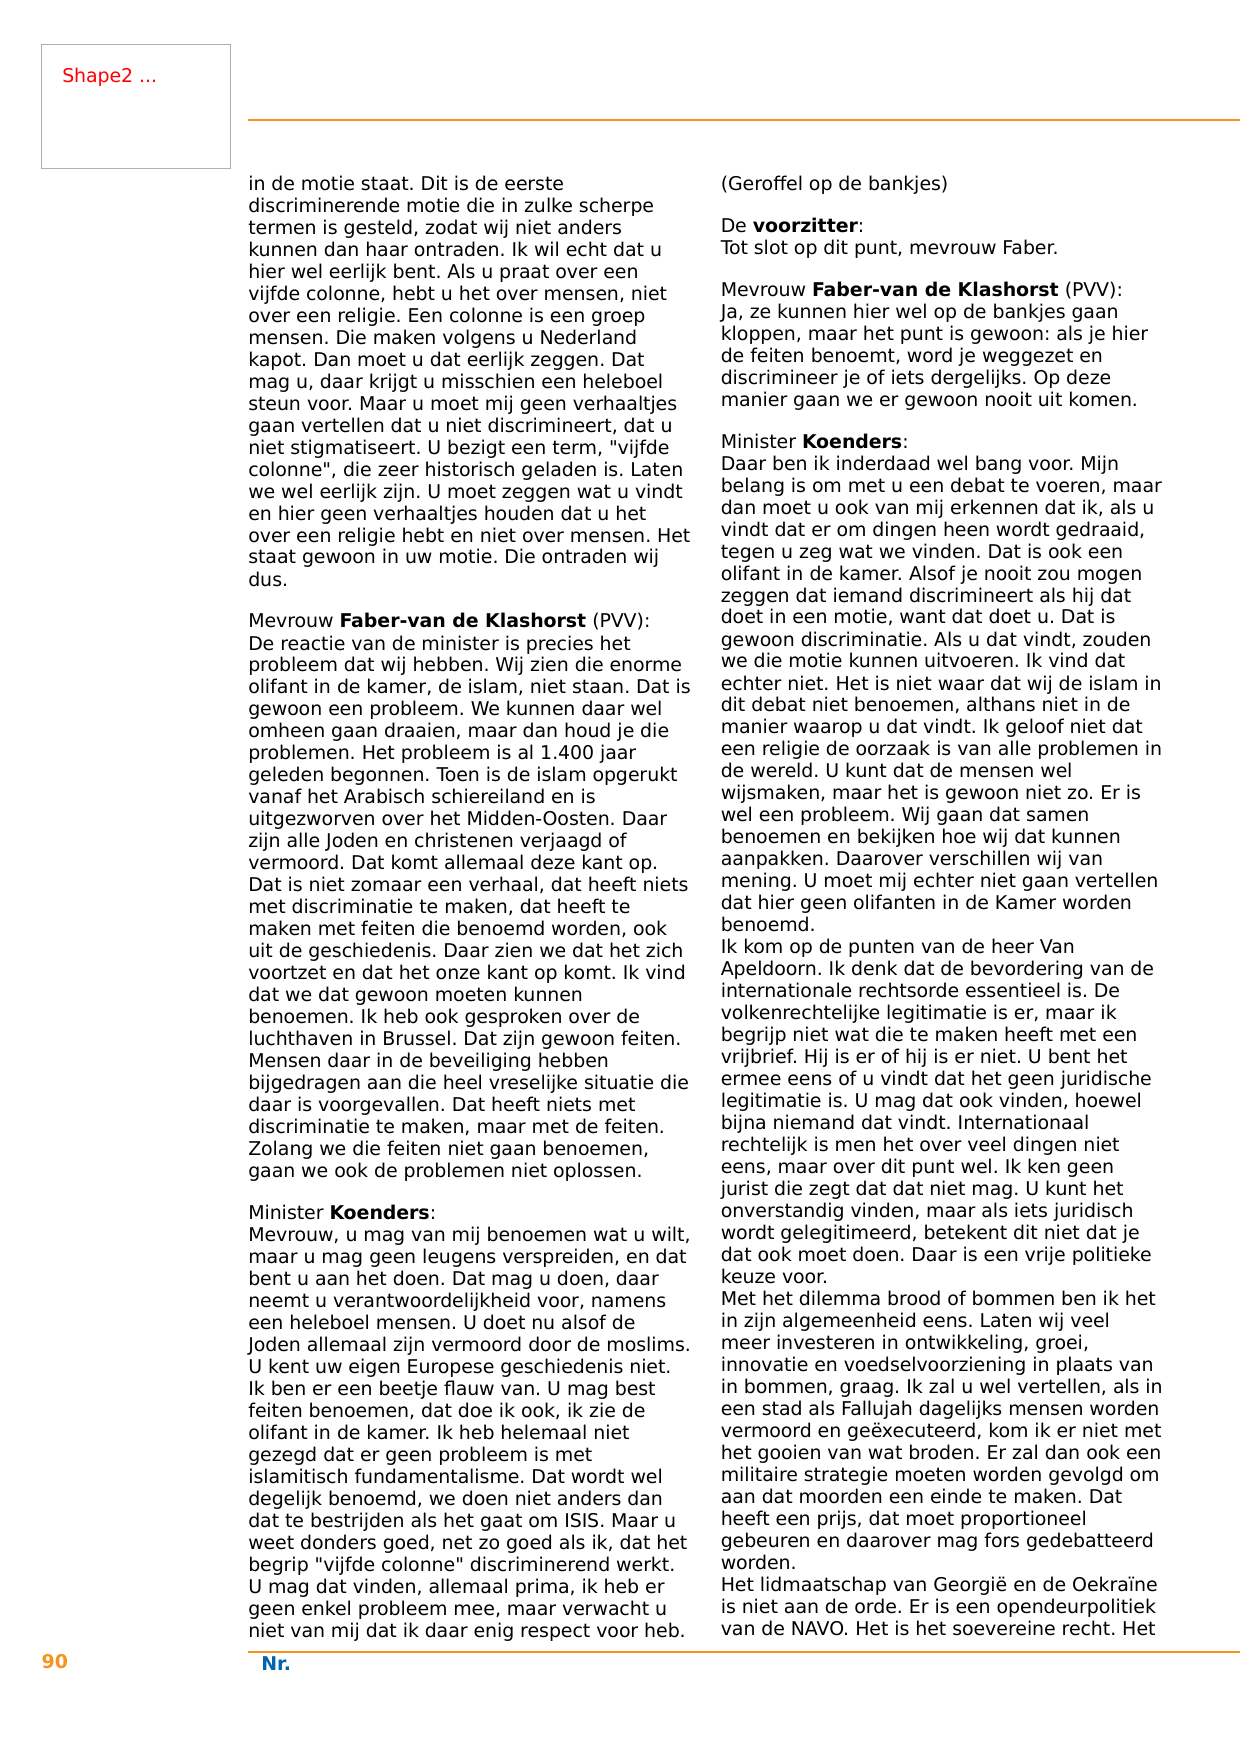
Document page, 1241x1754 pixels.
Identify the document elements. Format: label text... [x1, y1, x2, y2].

text (Geroffel op de bankjes) [721, 173, 1163, 195]
text Daar ben ik inderdaad wel bang voor. Mijn belang is om met u een debat te voeren, maar dan moet u ook van mij erkennen dat ik, als u vindt dat er om dingen heen wordt gedraaid, tegen u zeg wat we vinden. Dat is ook een olifant in de kamer. Alsof je nooit zou mogen zeggen dat iemand discrimineert als hij dat doet in een motie, want dat doet u. Dat is gewoon discriminatie. Als u dat vindt, zouden we die motie kunnen uitvoeren. Ik vind dat echter niet. Het is niet waar dat wij de islam in dit debat niet benoemen, althans niet in de manier waarop u dat vindt. Ik geloof niet dat een religie de oorzaak is van alle problemen in de wereld. U kunt dat de mensen wel wijsmaken, maar het is gewoon niet zo. Er is wel een probleem. Wij gaan dat samen benoemen en bekijken hoe wij dat kunnen aanpakken. Daarover verschillen wij van mening. U moet mij echter niet gaan vertellen dat hier geen olifanten in de Kamer worden benoemd. [721, 453, 1163, 936]
text Tot slot op dit punt, mevrouw Faber. [721, 237, 1163, 259]
text in de motie staat. Dit is de eerste discriminerende motie die in zulke scherpe termen is gesteld, zodat wij niet anders kunnen dan haar ontraden. Ik wil echt dat u hier wel eerlijk bent. Als u praat over een vijfde colonne, hebt u het over mensen, niet over een religie. Een colonne is een groep mensen. Die maken volgens u Nederland kapot. Dan moet u dat eerlijk zeggen. Dat mag u, daar krijgt u misschien een heleboel steun voor. Maar u moet mij geen verhaaltjes gaan vertellen dat u niet discrimineert, dat u niet stigmatiseert. U bezigt een term, "vijfde colonne", die zeer historisch geladen is. Laten we wel eerlijk zijn. U moet zeggen wat u vindt en hier geen verhaaltjes houden dat u het over een religie hebt en niet over mensen. Het staat gewoon in uw motie. Die ontraden wij dus. [248, 173, 691, 590]
text Mevrouw Faber-van de Klashorst (PVV): [721, 279, 1163, 301]
text De reactie van de minister is precies het probleem dat wij hebben. Wij zien die enorme olifant in de kamer, de islam, niet staan. Dat is gewoon een probleem. We kunnen daar wel omheen gaan draaien, maar dan houd je die problemen. Het probleem is al 1.400 jaar geleden begonnen. Toen is de islam opgerukt vanaf het Arabisch schiereiland en is uitgezworven over het Midden-Oosten. Daar zijn alle Joden en christenen verjaagd of vermoord. Dat komt allemaal deze kant op. Dat is niet zomaar een verhaal, dat heeft niets met discriminatie te maken, dat heeft te maken met feiten die benoemd worden, ook uit de geschiedenis. Daar zien we dat het zich voortzet en dat het onze kant op komt. Ik vind dat we dat gewoon moeten kunnen benoemen. Ik heb ook gesproken over de luchthaven in Brussel. Dat zijn gewoon feiten. Mensen daar in de beveiliging hebben bijgedragen aan die heel vreselijke situatie die daar is voorgevallen. Dat heeft niets met discriminatie te maken, maar met de feiten. Zolang we die feiten niet gaan benoemen, gaan we ook de problemen niet oplossen. [248, 632, 691, 1182]
text Mevrouw, u mag van mij benoemen wat u wilt, maar u mag geen leugens verspreiden, en dat bent u aan het doen. Dat mag u doen, daar neemt u verantwoordelijkheid voor, namens een heleboel mensen. U doet nu alsof de Joden allemaal zijn vermoord door de moslims. U kent uw eigen Europese geschiedenis niet. Ik ben er een beetje flauw van. U mag best feiten benoemen, dat doe ik ook, ik zie de olifant in de kamer. Ik heb helemaal niet gezegd dat er geen probleem is met islamitisch fundamentalisme. Dat wordt wel degelijk benoemd, we doen niet anders dan dat te bestrijden als het gaat om ISIS. Maar u weet donders goed, net zo goed als ik, dat het begrip "vijfde colonne" discriminerend werkt. U mag dat vinden, allemaal prima, ik heb er geen enkel probleem mee, maar verwacht u niet van mij dat ik daar enig respect voor heb. [248, 1224, 691, 1641]
text Het lidmaatschap van Georgië en de Oekraïne is niet aan de orde. Er is een opendeurpolitiek van de NAVO. Het is het soevereine recht. Het [721, 1573, 1163, 1639]
text Met het dilemma brood of bommen ben ik het in zijn algemeenheid eens. Laten wij veel meer investeren in ontwikkeling, groei, innovatie en voedselvoorziening in plaats van in bommen, graag. Ik zal u wel vertellen, als in een stad als Fallujah dagelijks mensen worden vermoord en geëxecuteerd, kom ik er niet met het gooien van wat broden. Er zal dan ook een militaire strategie moeten worden gevolgd om aan dat moorden een einde te maken. Dat heeft een prijs, dat moet proportioneel gebeuren en daarover mag fors gedebatteerd worden. [721, 1288, 1163, 1573]
text Minister Koenders: [721, 431, 1163, 453]
text Ik kom op de punten van de heer Van Apeldoorn. Ik denk dat de bevordering van de internationale rechtsorde essentieel is. De volkenrechtelijke legitimatie is er, maar ik begrijp niet wat die te maken heeft met een vrijbrief. Hij is er of hij is er niet. U bent het ermee eens of u vindt dat het geen juridische legitimatie is. U mag dat ook vinden, hoewel bijna niemand dat vindt. Internationaal rechtelijk is men het over veel dingen niet eens, maar over dit punt wel. Ik ken geen jurist die zegt dat dat niet mag. U kunt het onverstandig vinden, maar als iets juridisch wordt gelegitimeerd, betekent dit niet dat je dat ook moet doen. Daar is een vrije politieke keuze voor. [721, 936, 1163, 1288]
text Ja, ze kunnen hier wel op de bankjes gaan kloppen, maar het punt is gewoon: als je hier de feiten benoemt, word je weggezet en discrimineer je of iets dergelijks. Op deze manier gaan we er gewoon nooit uit komen. [721, 301, 1163, 411]
text Mevrouw Faber-van de Klashorst (PVV): [248, 610, 691, 632]
text Minister Koenders: [248, 1202, 691, 1224]
text De voorzitter: [721, 215, 1163, 237]
